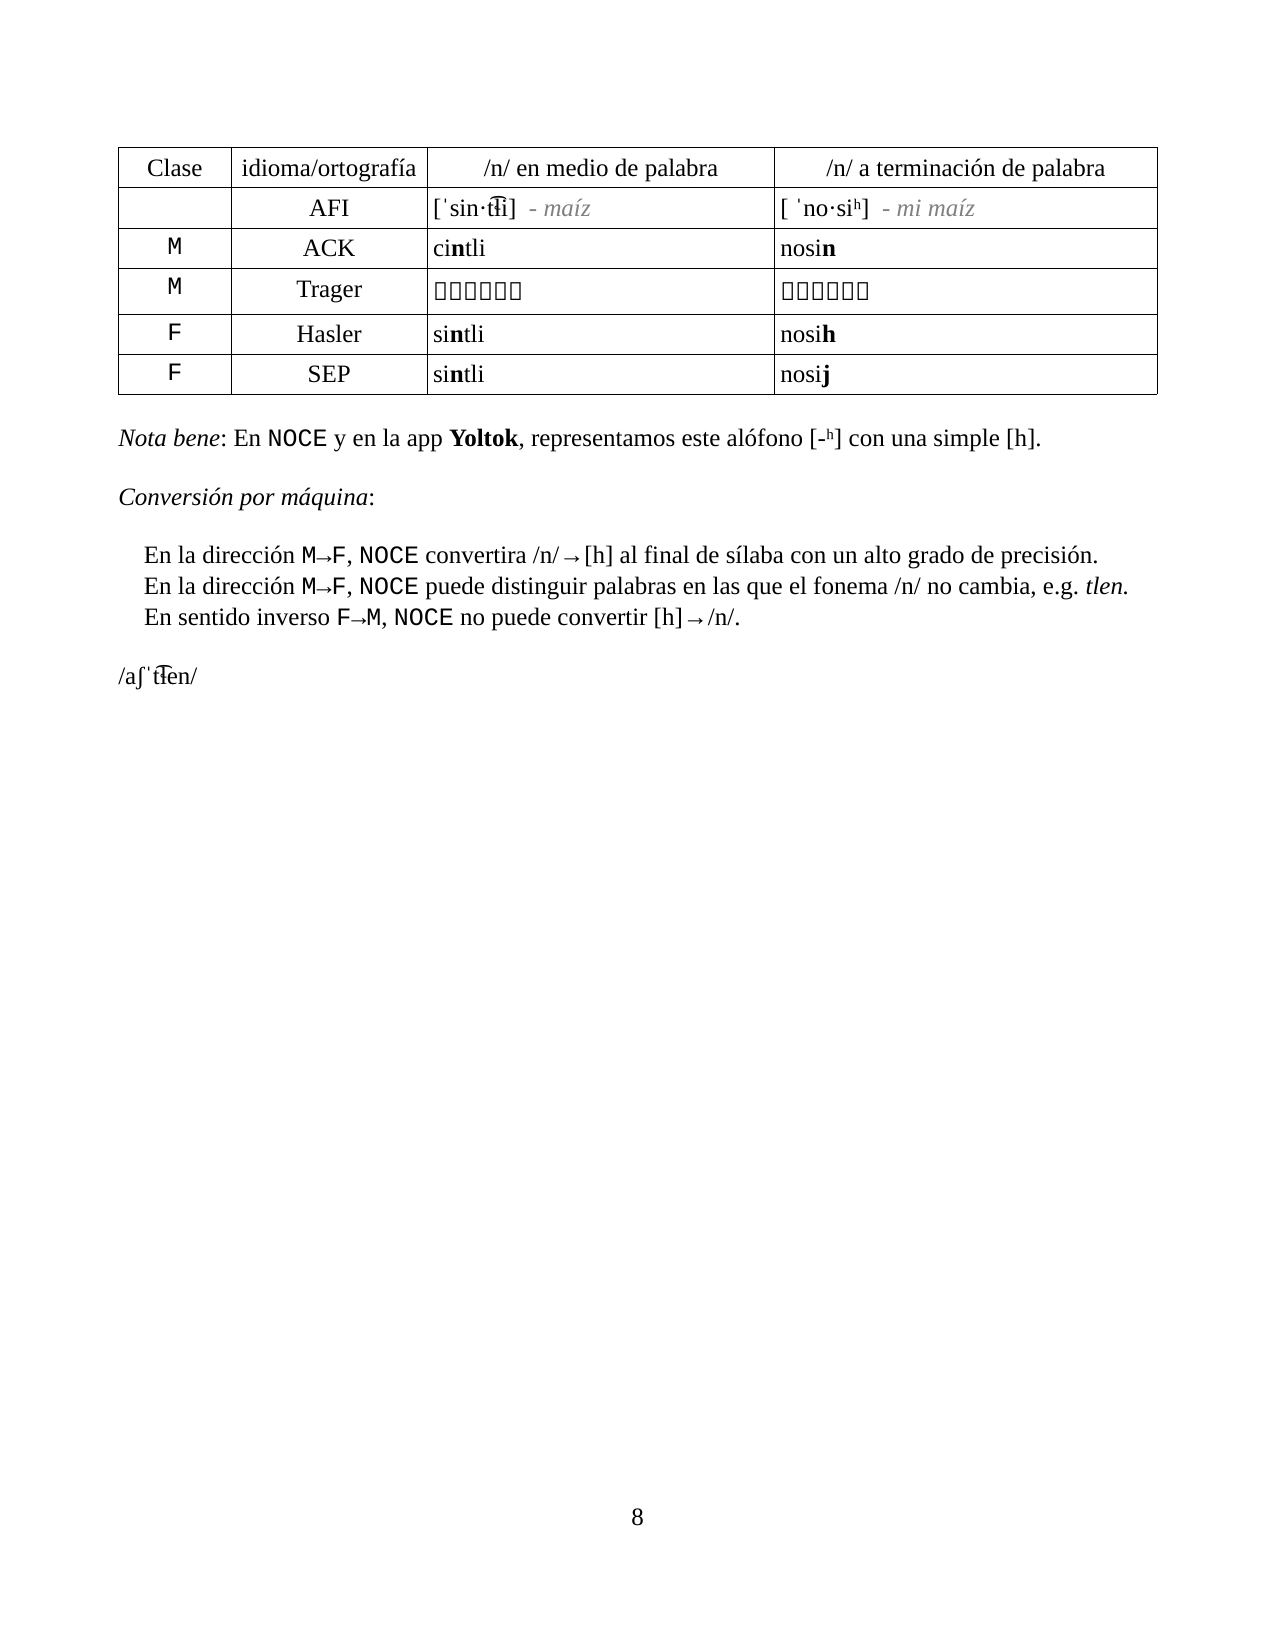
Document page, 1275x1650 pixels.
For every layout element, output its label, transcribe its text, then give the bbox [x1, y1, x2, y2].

text Nota bene: En NOCE y en la app Yoltok, representamos este alófono [-ʰ] con una simple [h]. [118, 423, 1157, 454]
table_cell M [119, 229, 231, 268]
text ✅ En la dirección M→F, NOCE convertira /n/→[h] al final de sílaba con un alto grado de precisión. [118, 540, 1157, 571]
table_cell cintli [428, 229, 774, 268]
table_cell sintli [428, 315, 774, 354]
table_header Clase [119, 148, 231, 187]
table_cell sintli [428, 355, 774, 394]
table_cell Trager [232, 269, 427, 313]
table_cell M [119, 269, 231, 313]
text ❌ En sentido inverso F→M, NOCE no puede convertir [h]→/n/. [118, 602, 1157, 632]
table_cell nosih [775, 315, 1157, 354]
table_cell  [428, 269, 774, 313]
table_cell [ ˈno·siʰ] - mi maíz [775, 188, 1157, 227]
table_cell ACK [232, 229, 427, 268]
table_cell F [119, 355, 231, 394]
table_header /n/ en medio de palabra [428, 148, 774, 187]
table_cell SEP [232, 355, 427, 394]
table_cell nosin [775, 229, 1157, 268]
table_header idioma/ortografía [232, 148, 427, 187]
table_cell AFI [232, 188, 427, 227]
table_cell nosij [775, 355, 1157, 394]
table_cell F [119, 315, 231, 354]
table_cell Hasler [232, 315, 427, 354]
table_cell  [775, 269, 1157, 313]
text /aʃˈt͡ɬen/ [118, 661, 1157, 690]
table_cell [119, 188, 231, 227]
table_cell [ˈsin·t͡ɬi] - maíz [428, 188, 774, 227]
table_header /n/ a terminación de palabra [775, 148, 1157, 187]
text Conversión por máquina: [118, 482, 1157, 511]
text ✅ En la dirección M→F, NOCE puede distinguir palabras en las que el fonema /n/ no cambia, e.g. tlen. [118, 571, 1157, 602]
